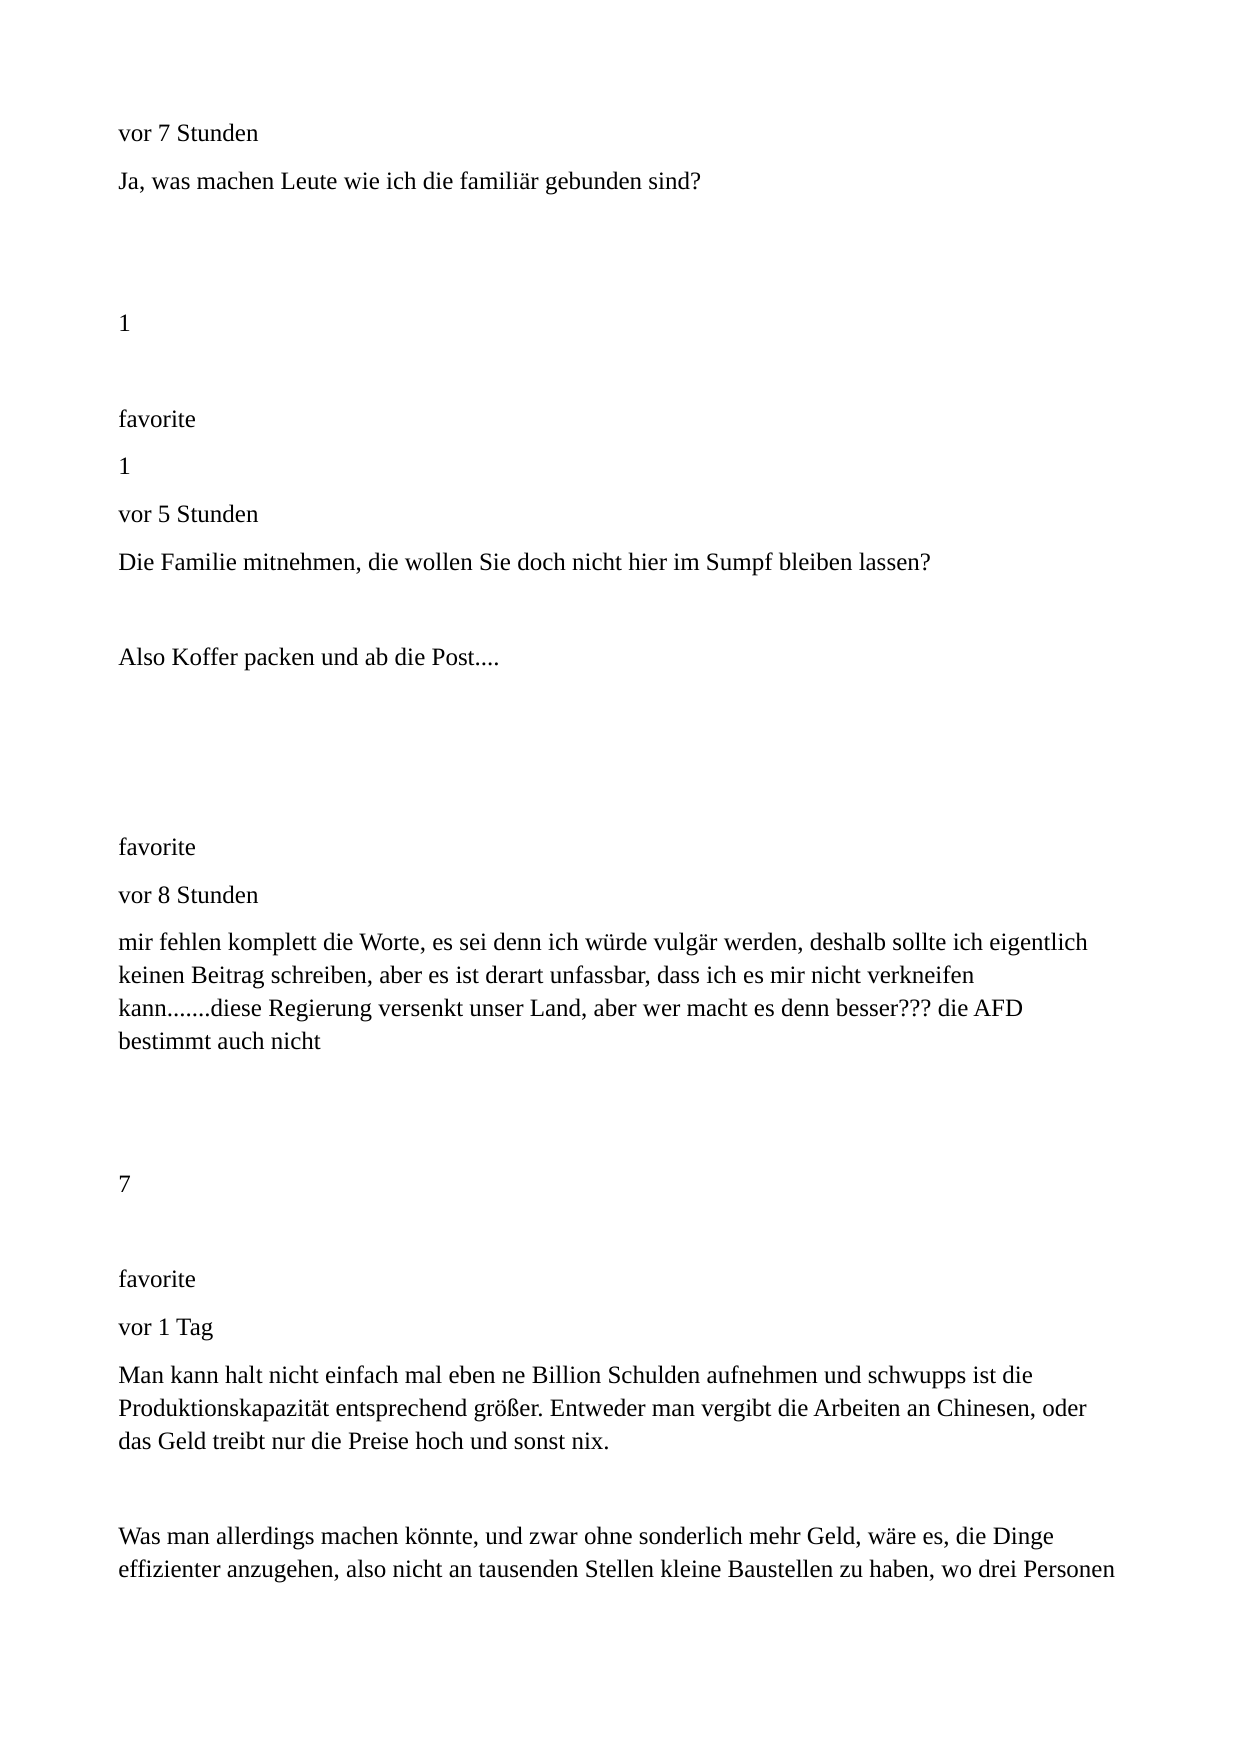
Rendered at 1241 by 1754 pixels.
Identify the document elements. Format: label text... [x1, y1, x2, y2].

text vor 1 Tag [118, 1312, 1122, 1341]
text favorite [118, 404, 1122, 432]
text vor 5 Stunden [118, 499, 1122, 528]
text favorite [118, 1264, 1122, 1293]
text Ja, was machen Leute wie ich die familiär gebunden sind? [118, 166, 1122, 194]
text 1 [118, 308, 1122, 337]
text favorite [118, 832, 1122, 861]
text 1 [118, 451, 1122, 480]
text vor 7 Stunden [118, 118, 1122, 147]
text Die Familie mitnehmen, die wollen Sie doch nicht hier im Sumpf bleiben lassen? [118, 547, 1122, 575]
text Also Koffer packen und ab die Post.... [118, 642, 1122, 671]
text mir fehlen komplett die Worte, es sei denn ich würde vulgär werden, deshalb sollte ich eigentlich keinen Beitrag schreiben, aber es ist derart unfassbar, dass ich es mir nicht verkneifen kann.......diese Regierung versenkt unser Land, aber wer macht es denn besser??? die AFD bestimmt auch nicht [118, 927, 1122, 1055]
text Was man allerdings machen könnte, und zwar ohne sonderlich mehr Geld, wäre es, die Dinge effizienter anzugehen, also nicht an tausenden Stellen kleine Baustellen zu haben, wo drei Personen [118, 1521, 1122, 1583]
text vor 8 Stunden [118, 880, 1122, 908]
text 7 [118, 1169, 1122, 1198]
text Man kann halt nicht einfach mal eben ne Billion Schulden aufnehmen und schwupps ist die Produktionskapazität entsprechend größer. Entweder man vergibt die Arbeiten an Chinesen, oder das Geld treibt nur die Preise hoch und sonst nix. [118, 1360, 1122, 1454]
